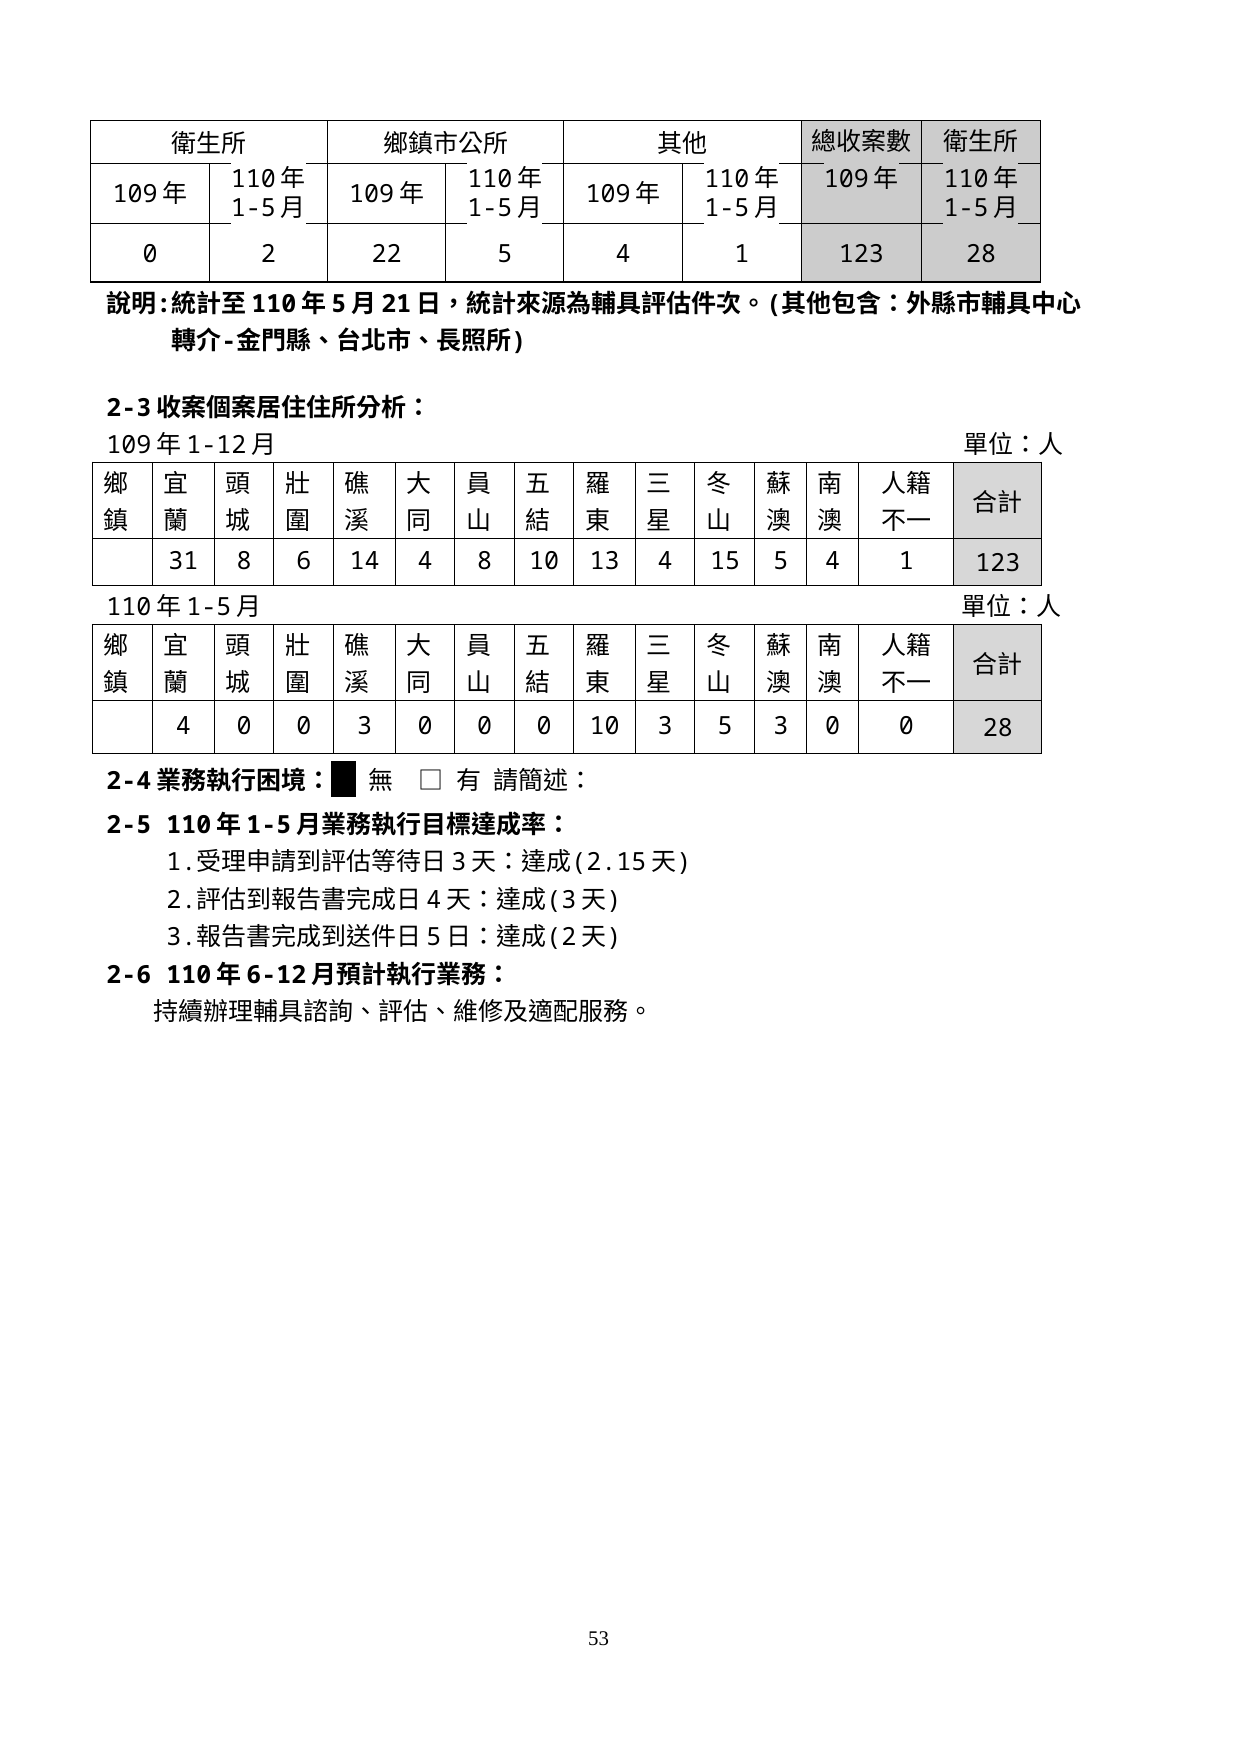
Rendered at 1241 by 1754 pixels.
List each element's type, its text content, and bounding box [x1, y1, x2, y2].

table_header 大同 [396, 625, 454, 700]
table_cell 123 [954, 539, 1041, 585]
table_cell 0 [455, 701, 514, 753]
text 持續辦理輔具諮詢、評估、維修及適配服務。 [106, 991, 1090, 1028]
table_cell 109年 [802, 164, 921, 223]
table_header 合計 [954, 625, 1041, 700]
table_cell 110年 1-5月 [922, 164, 1040, 223]
table_cell 5 [446, 224, 563, 281]
table_header 三星 [636, 463, 694, 538]
table_header 鄉鎮 [93, 625, 152, 700]
text 110年1-5月 單位：人 [106, 586, 1090, 624]
table_cell 0 [274, 701, 333, 753]
table_cell [93, 539, 152, 585]
table_header 礁溪 [334, 463, 395, 538]
table_cell 15 [695, 539, 754, 585]
table_cell 0 [807, 701, 858, 753]
table_cell 4 [396, 539, 454, 585]
table_cell 0 [91, 224, 209, 281]
table_header 壯圍 [274, 625, 333, 700]
table_cell 總收案數 [802, 121, 921, 163]
table_cell 10 [574, 701, 635, 753]
table_cell 13 [574, 539, 635, 585]
table_cell 0 [859, 701, 953, 753]
text 109年1-12月 單位：人 [106, 424, 1090, 462]
text 1.受理申請到評估等待日3天：達成(2.15天) [106, 841, 1090, 878]
text 2-4業務執行困境：□ 無 □ 有 請簡述： [106, 760, 1090, 797]
table_cell 5 [695, 701, 754, 753]
table_cell 衛生所 [91, 121, 327, 163]
table_header 人籍不一 [859, 625, 953, 700]
table_cell 6 [274, 539, 333, 585]
table_header 礁溪 [334, 625, 395, 700]
table_cell 8 [215, 539, 273, 585]
table_cell 109年 [91, 164, 209, 223]
table_cell 3 [334, 701, 395, 753]
table_header 冬山 [695, 463, 754, 538]
table_header 宜蘭 [153, 625, 214, 700]
table_cell 1 [859, 539, 953, 585]
table_header 五結 [515, 463, 573, 538]
table_cell 10 [515, 539, 573, 585]
table_header 大同 [396, 463, 454, 538]
table_header 三星 [636, 625, 694, 700]
table_cell 8 [455, 539, 514, 585]
text 說明:統計至110年5月21日，統計來源為輔具評估件次。(其他包含：外縣市輔具中心轉介-金門縣、台北市、長照所) [106, 282, 1090, 357]
table_header 羅東 [574, 463, 635, 538]
table_cell 3 [755, 701, 806, 753]
table_header 蘇澳 [755, 463, 806, 538]
table_header 宜蘭 [153, 463, 214, 538]
table_cell 5 [755, 539, 806, 585]
table_header 頭城 [215, 625, 273, 700]
table_cell 0 [515, 701, 573, 753]
text 3.報告書完成到送件日5日：達成(2天) [106, 916, 1090, 953]
table_cell 14 [334, 539, 395, 585]
table_cell 109年 [564, 164, 682, 223]
table_header 員山 [455, 625, 514, 700]
table_cell 0 [396, 701, 454, 753]
table_header 南澳 [807, 625, 858, 700]
table_header 五結 [515, 625, 573, 700]
table_header 南澳 [807, 463, 858, 538]
text 2.評估到報告書完成日4天：達成(3天) [106, 878, 1090, 916]
table_cell 110年 1-5月 [210, 164, 327, 223]
table_cell 22 [328, 224, 445, 281]
text 2-5 110年1-5月業務執行目標達成率： [106, 803, 1090, 841]
table_cell 4 [564, 224, 682, 281]
table_header 鄉鎮 [93, 463, 152, 538]
table_cell 110年 1-5月 [683, 164, 801, 223]
table_header 羅東 [574, 625, 635, 700]
table_cell 123 [802, 224, 921, 281]
table_cell 4 [153, 701, 214, 753]
table_cell 28 [922, 224, 1040, 281]
table_header 人籍不一 [859, 463, 953, 538]
table_header 壯圍 [274, 463, 333, 538]
table_cell 3 [636, 701, 694, 753]
table_cell 鄉鎮市公所 [328, 121, 563, 163]
table_header 冬山 [695, 625, 754, 700]
table_header 蘇澳 [755, 625, 806, 700]
table_cell 4 [636, 539, 694, 585]
text 2-3收案個案居住住所分析： [106, 387, 1090, 424]
table_cell 109年 [328, 164, 445, 223]
table_cell 31 [153, 539, 214, 585]
text 2-6 110年6-12月預計執行業務： [106, 953, 1090, 991]
table_header 合計 [954, 463, 1041, 538]
table_cell 0 [215, 701, 273, 753]
table_cell 4 [807, 539, 858, 585]
table_cell [93, 701, 152, 753]
table_cell 110年 1-5月 [446, 164, 563, 223]
table_header 頭城 [215, 463, 273, 538]
table_cell 其他 [564, 121, 801, 163]
table_cell 衛生所 [922, 121, 1040, 163]
table_cell 2 [210, 224, 327, 281]
table_cell 28 [954, 701, 1041, 753]
table_cell 1 [683, 224, 801, 281]
table_header 員山 [455, 463, 514, 538]
